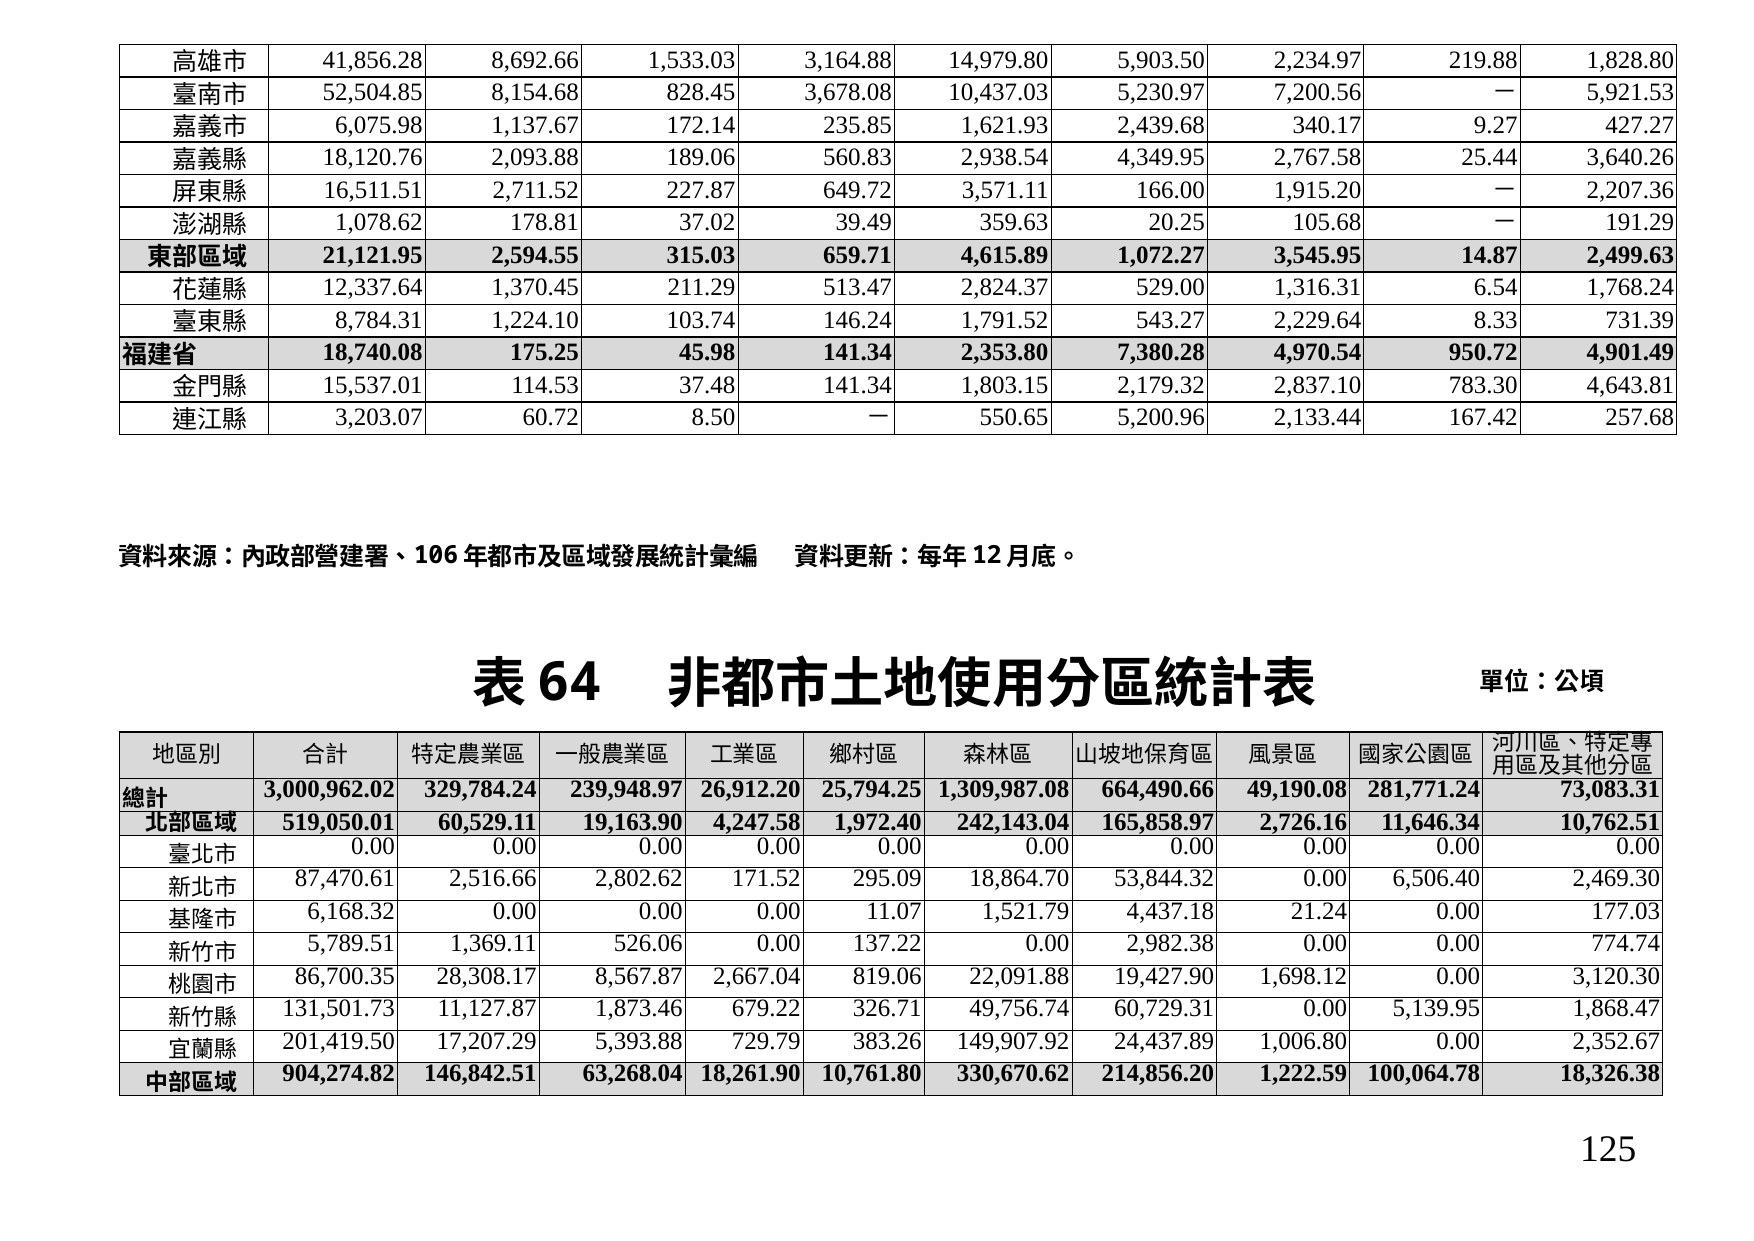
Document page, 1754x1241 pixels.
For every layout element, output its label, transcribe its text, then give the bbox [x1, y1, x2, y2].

table_cell 73,083.31 [1483, 779, 1662, 811]
table_cell 550.65 [895, 403, 1051, 434]
table_cell 1,698.12 [1217, 966, 1349, 997]
table_cell 103.74 [582, 305, 738, 336]
table_cell 3,203.07 [269, 403, 425, 434]
table_cell 2,837.10 [1208, 370, 1363, 401]
table_cell 0.00 [1350, 1031, 1482, 1062]
table_cell 137.22 [804, 933, 924, 965]
table_cell 166.00 [1052, 175, 1207, 206]
table_cell － [1364, 208, 1520, 239]
table_cell 2,594.55 [426, 240, 581, 271]
table_cell 3,120.30 [1483, 966, 1662, 997]
table_cell 10,437.03 [895, 78, 1051, 109]
table_cell 329,784.24 [398, 779, 539, 811]
table_cell 中部區域 [120, 1063, 253, 1095]
table_cell 0.00 [1350, 933, 1482, 965]
table_cell 新竹市 [120, 933, 253, 965]
table_cell 6,168.32 [254, 901, 397, 932]
table_cell 總計 [120, 779, 253, 811]
table_header 風景區 [1217, 733, 1349, 778]
table_cell 257.68 [1521, 403, 1676, 434]
table_cell 宜蘭縣 [120, 1031, 253, 1062]
table_cell 0.00 [925, 933, 1072, 965]
table_cell － [1364, 78, 1520, 109]
table_cell 950.72 [1364, 338, 1520, 369]
table_cell 臺東縣 [120, 305, 268, 336]
table_cell 2,352.67 [1483, 1031, 1662, 1062]
table_cell 1,873.46 [540, 998, 685, 1030]
table_header 工業區 [686, 733, 803, 778]
table_cell 2,234.97 [1208, 45, 1363, 76]
table_cell 2,802.62 [540, 868, 685, 900]
table_cell 0.00 [1217, 868, 1349, 900]
table_cell 3,545.95 [1208, 240, 1363, 271]
table_cell 3,640.26 [1521, 143, 1676, 174]
table_cell 0.00 [1073, 836, 1216, 867]
table_cell 1,768.24 [1521, 273, 1676, 304]
table_cell 340.17 [1208, 110, 1363, 141]
table_cell 14,979.80 [895, 45, 1051, 76]
table_cell 1,137.67 [426, 110, 581, 141]
table_cell 2,439.68 [1052, 110, 1207, 141]
table_cell 783.30 [1364, 370, 1520, 401]
table_cell 543.27 [1052, 305, 1207, 336]
table_header 河川區、特定專用區及其他分區 [1483, 733, 1662, 778]
table_cell 53,844.32 [1073, 868, 1216, 900]
table_cell 桃園市 [120, 966, 253, 997]
table_header 國家公園區 [1350, 733, 1482, 778]
table_cell 基隆市 [120, 901, 253, 932]
table_cell 0.00 [1483, 836, 1662, 867]
table_cell 8,784.31 [269, 305, 425, 336]
table_cell 1,224.10 [426, 305, 581, 336]
table_cell 2,824.37 [895, 273, 1051, 304]
table_cell 2,667.04 [686, 966, 803, 997]
table_cell 5,921.53 [1521, 78, 1676, 109]
table_cell 146,842.51 [398, 1063, 539, 1095]
table_cell 41,856.28 [269, 45, 425, 76]
table_cell 19,163.90 [540, 812, 685, 835]
table_cell 175.25 [426, 338, 581, 369]
table_cell 49,190.08 [1217, 779, 1349, 811]
table_cell 281,771.24 [1350, 779, 1482, 811]
table_cell 315.03 [582, 240, 738, 271]
table_cell 1,915.20 [1208, 175, 1363, 206]
table_cell 2,767.58 [1208, 143, 1363, 174]
table_cell 0.00 [1217, 933, 1349, 965]
table_cell 嘉義市 [120, 110, 268, 141]
table_cell 211.29 [582, 273, 738, 304]
table_cell 1,072.27 [1052, 240, 1207, 271]
table_cell 819.06 [804, 966, 924, 997]
table_cell 高雄市 [120, 45, 268, 76]
table_cell 金門縣 [120, 370, 268, 401]
table_cell 60.72 [426, 403, 581, 434]
table_cell 25,794.25 [804, 779, 924, 811]
table_header 一般農業區 [540, 733, 685, 778]
table_cell 21.24 [1217, 901, 1349, 932]
table_cell 227.87 [582, 175, 738, 206]
table_cell 37.48 [582, 370, 738, 401]
table_cell 0.00 [925, 836, 1072, 867]
table_header 森林區 [925, 733, 1072, 778]
table_cell 201,419.50 [254, 1031, 397, 1062]
table_cell 105.68 [1208, 208, 1363, 239]
table_cell 0.00 [254, 836, 397, 867]
table_cell 臺北市 [120, 836, 253, 867]
table_cell 16,511.51 [269, 175, 425, 206]
table_cell 2,469.30 [1483, 868, 1662, 900]
table_cell 529.00 [1052, 273, 1207, 304]
table_cell 21,121.95 [269, 240, 425, 271]
table_cell 11,127.87 [398, 998, 539, 1030]
table_cell － [1364, 175, 1520, 206]
table_cell 福建省 [120, 338, 268, 369]
table_cell 729.79 [686, 1031, 803, 1062]
table_cell 1,803.15 [895, 370, 1051, 401]
table_cell 172.14 [582, 110, 738, 141]
table_cell 5,393.88 [540, 1031, 685, 1062]
table_cell 18,740.08 [269, 338, 425, 369]
table_cell 560.83 [739, 143, 894, 174]
table_cell 731.39 [1521, 305, 1676, 336]
table_cell 235.85 [739, 110, 894, 141]
table_cell 1,521.79 [925, 901, 1072, 932]
table_cell 1,868.47 [1483, 998, 1662, 1030]
table_cell 774.74 [1483, 933, 1662, 965]
table_cell 18,120.76 [269, 143, 425, 174]
table_cell 828.45 [582, 78, 738, 109]
table_cell 141.34 [739, 338, 894, 369]
table_cell 8.50 [582, 403, 738, 434]
table_cell 臺南市 [120, 78, 268, 109]
table_cell 25.44 [1364, 143, 1520, 174]
table_cell 679.22 [686, 998, 803, 1030]
table_cell 2,093.88 [426, 143, 581, 174]
table_cell 60,529.11 [398, 812, 539, 835]
table_header 地區別 [120, 733, 253, 778]
table_cell 4,437.18 [1073, 901, 1216, 932]
table_cell 2,133.44 [1208, 403, 1363, 434]
table_cell 5,230.97 [1052, 78, 1207, 109]
table_cell 2,207.36 [1521, 175, 1676, 206]
table_cell 2,938.54 [895, 143, 1051, 174]
table_cell 165,858.97 [1073, 812, 1216, 835]
table_cell 1,369.11 [398, 933, 539, 965]
table_cell 24,437.89 [1073, 1031, 1216, 1062]
table_cell 8.33 [1364, 305, 1520, 336]
table_cell 1,621.93 [895, 110, 1051, 141]
table_cell 49,756.74 [925, 998, 1072, 1030]
table_cell 1,309,987.08 [925, 779, 1072, 811]
table_cell 14.87 [1364, 240, 1520, 271]
table_header 山坡地保育區 [1073, 733, 1216, 778]
table_cell 1,533.03 [582, 45, 738, 76]
table_cell 6,075.98 [269, 110, 425, 141]
table_cell 9.27 [1364, 110, 1520, 141]
table_cell 513.47 [739, 273, 894, 304]
table_cell 0.00 [804, 836, 924, 867]
table_cell 2,229.64 [1208, 305, 1363, 336]
table_cell 15,537.01 [269, 370, 425, 401]
table_cell 3,678.08 [739, 78, 894, 109]
table_cell 131,501.73 [254, 998, 397, 1030]
table_cell 0.00 [1350, 901, 1482, 932]
table_cell 6.54 [1364, 273, 1520, 304]
table_cell － [739, 403, 894, 434]
table_cell 904,274.82 [254, 1063, 397, 1095]
table_cell 1,316.31 [1208, 273, 1363, 304]
table_cell 12,337.64 [269, 273, 425, 304]
table_cell 18,261.90 [686, 1063, 803, 1095]
table_cell 2,353.80 [895, 338, 1051, 369]
table_cell 花蓮縣 [120, 273, 268, 304]
table_cell 141.34 [739, 370, 894, 401]
table_cell 5,789.51 [254, 933, 397, 965]
table_cell 0.00 [398, 901, 539, 932]
table_cell 20.25 [1052, 208, 1207, 239]
table_cell 1,078.62 [269, 208, 425, 239]
table_cell 0.00 [686, 933, 803, 965]
table_cell 519,050.01 [254, 812, 397, 835]
table_cell 7,380.28 [1052, 338, 1207, 369]
table_cell 4,643.81 [1521, 370, 1676, 401]
table_cell 2,179.32 [1052, 370, 1207, 401]
table_cell 87,470.61 [254, 868, 397, 900]
table_cell 37.02 [582, 208, 738, 239]
table_cell 86,700.35 [254, 966, 397, 997]
table_cell 19,427.90 [1073, 966, 1216, 997]
table_cell 359.63 [895, 208, 1051, 239]
table_cell 526.06 [540, 933, 685, 965]
table_cell 澎湖縣 [120, 208, 268, 239]
table_cell 1,222.59 [1217, 1063, 1349, 1095]
table_cell 2,516.66 [398, 868, 539, 900]
table_cell 1,972.40 [804, 812, 924, 835]
table_cell 11.07 [804, 901, 924, 932]
table_cell 214,856.20 [1073, 1063, 1216, 1095]
table_cell 6,506.40 [1350, 868, 1482, 900]
table_cell 3,164.88 [739, 45, 894, 76]
table_cell 0.00 [540, 836, 685, 867]
table_cell 新北市 [120, 868, 253, 900]
table_cell 383.26 [804, 1031, 924, 1062]
table_cell 8,692.66 [426, 45, 581, 76]
table_cell 189.06 [582, 143, 738, 174]
table_cell 28,308.17 [398, 966, 539, 997]
table_cell 167.42 [1364, 403, 1520, 434]
table_cell 4,615.89 [895, 240, 1051, 271]
table_cell 18,864.70 [925, 868, 1072, 900]
table_cell 171.52 [686, 868, 803, 900]
table_cell 4,349.95 [1052, 143, 1207, 174]
table_cell 0.00 [1217, 998, 1349, 1030]
table_cell 427.27 [1521, 110, 1676, 141]
table_cell 178.81 [426, 208, 581, 239]
table_cell 0.00 [398, 836, 539, 867]
table_cell 4,970.54 [1208, 338, 1363, 369]
table_cell 17,207.29 [398, 1031, 539, 1062]
table_cell 新竹縣 [120, 998, 253, 1030]
table_cell 5,903.50 [1052, 45, 1207, 76]
table_cell 0.00 [1350, 966, 1482, 997]
table_cell 1,370.45 [426, 273, 581, 304]
subtitle 資料來源：內政部營建署、106年都市及區域發展統計彙編 資料更新：每年12月底。 [118, 481, 1636, 606]
table_cell 連江縣 [120, 403, 268, 434]
table_cell 18,326.38 [1483, 1063, 1662, 1095]
table_cell 4,247.58 [686, 812, 803, 835]
table_cell 東部區域 [120, 240, 268, 271]
table_cell 8,154.68 [426, 78, 581, 109]
table_cell 1,828.80 [1521, 45, 1676, 76]
table_cell 5,139.95 [1350, 998, 1482, 1030]
table_cell 146.24 [739, 305, 894, 336]
table_cell 嘉義縣 [120, 143, 268, 174]
table_cell 屏東縣 [120, 175, 268, 206]
table_cell 2,726.16 [1217, 812, 1349, 835]
table_cell 45.98 [582, 338, 738, 369]
table_cell 326.71 [804, 998, 924, 1030]
table_header 鄉村區 [804, 733, 924, 778]
table_cell 149,907.92 [925, 1031, 1072, 1062]
table_cell 2,711.52 [426, 175, 581, 206]
subtitle 表64 非都市土地使用分區統計表 單位：公頃 [118, 606, 1636, 731]
table_cell 3,571.11 [895, 175, 1051, 206]
table_cell 0.00 [686, 836, 803, 867]
table_cell 0.00 [540, 901, 685, 932]
table_cell 63,268.04 [540, 1063, 685, 1095]
table_cell 10,761.80 [804, 1063, 924, 1095]
table_cell 10,762.51 [1483, 812, 1662, 835]
table_cell 1,791.52 [895, 305, 1051, 336]
table_cell 295.09 [804, 868, 924, 900]
table_cell 4,901.49 [1521, 338, 1676, 369]
table_cell 7,200.56 [1208, 78, 1363, 109]
table_cell 2,982.38 [1073, 933, 1216, 965]
table_cell 242,143.04 [925, 812, 1072, 835]
table_cell 北部區域 [120, 812, 253, 835]
table_cell 11,646.34 [1350, 812, 1482, 835]
table_cell 114.53 [426, 370, 581, 401]
table_cell 8,567.87 [540, 966, 685, 997]
table_cell 659.71 [739, 240, 894, 271]
table_cell 0.00 [1217, 836, 1349, 867]
table_cell 26,912.20 [686, 779, 803, 811]
table_cell 0.00 [686, 901, 803, 932]
table_cell 39.49 [739, 208, 894, 239]
table_cell 191.29 [1521, 208, 1676, 239]
table_cell 177.03 [1483, 901, 1662, 932]
table_header 特定農業區 [398, 733, 539, 778]
table_cell 22,091.88 [925, 966, 1072, 997]
table_cell 2,499.63 [1521, 240, 1676, 271]
table_cell 239,948.97 [540, 779, 685, 811]
table_cell 219.88 [1364, 45, 1520, 76]
table_header 合計 [254, 733, 397, 778]
table_cell 60,729.31 [1073, 998, 1216, 1030]
table_cell 1,006.80 [1217, 1031, 1349, 1062]
table_cell 330,670.62 [925, 1063, 1072, 1095]
table_cell 649.72 [739, 175, 894, 206]
table_cell 100,064.78 [1350, 1063, 1482, 1095]
table_cell 0.00 [1350, 836, 1482, 867]
table_cell 52,504.85 [269, 78, 425, 109]
table_cell 664,490.66 [1073, 779, 1216, 811]
table_cell 5,200.96 [1052, 403, 1207, 434]
table_cell 3,000,962.02 [254, 779, 397, 811]
